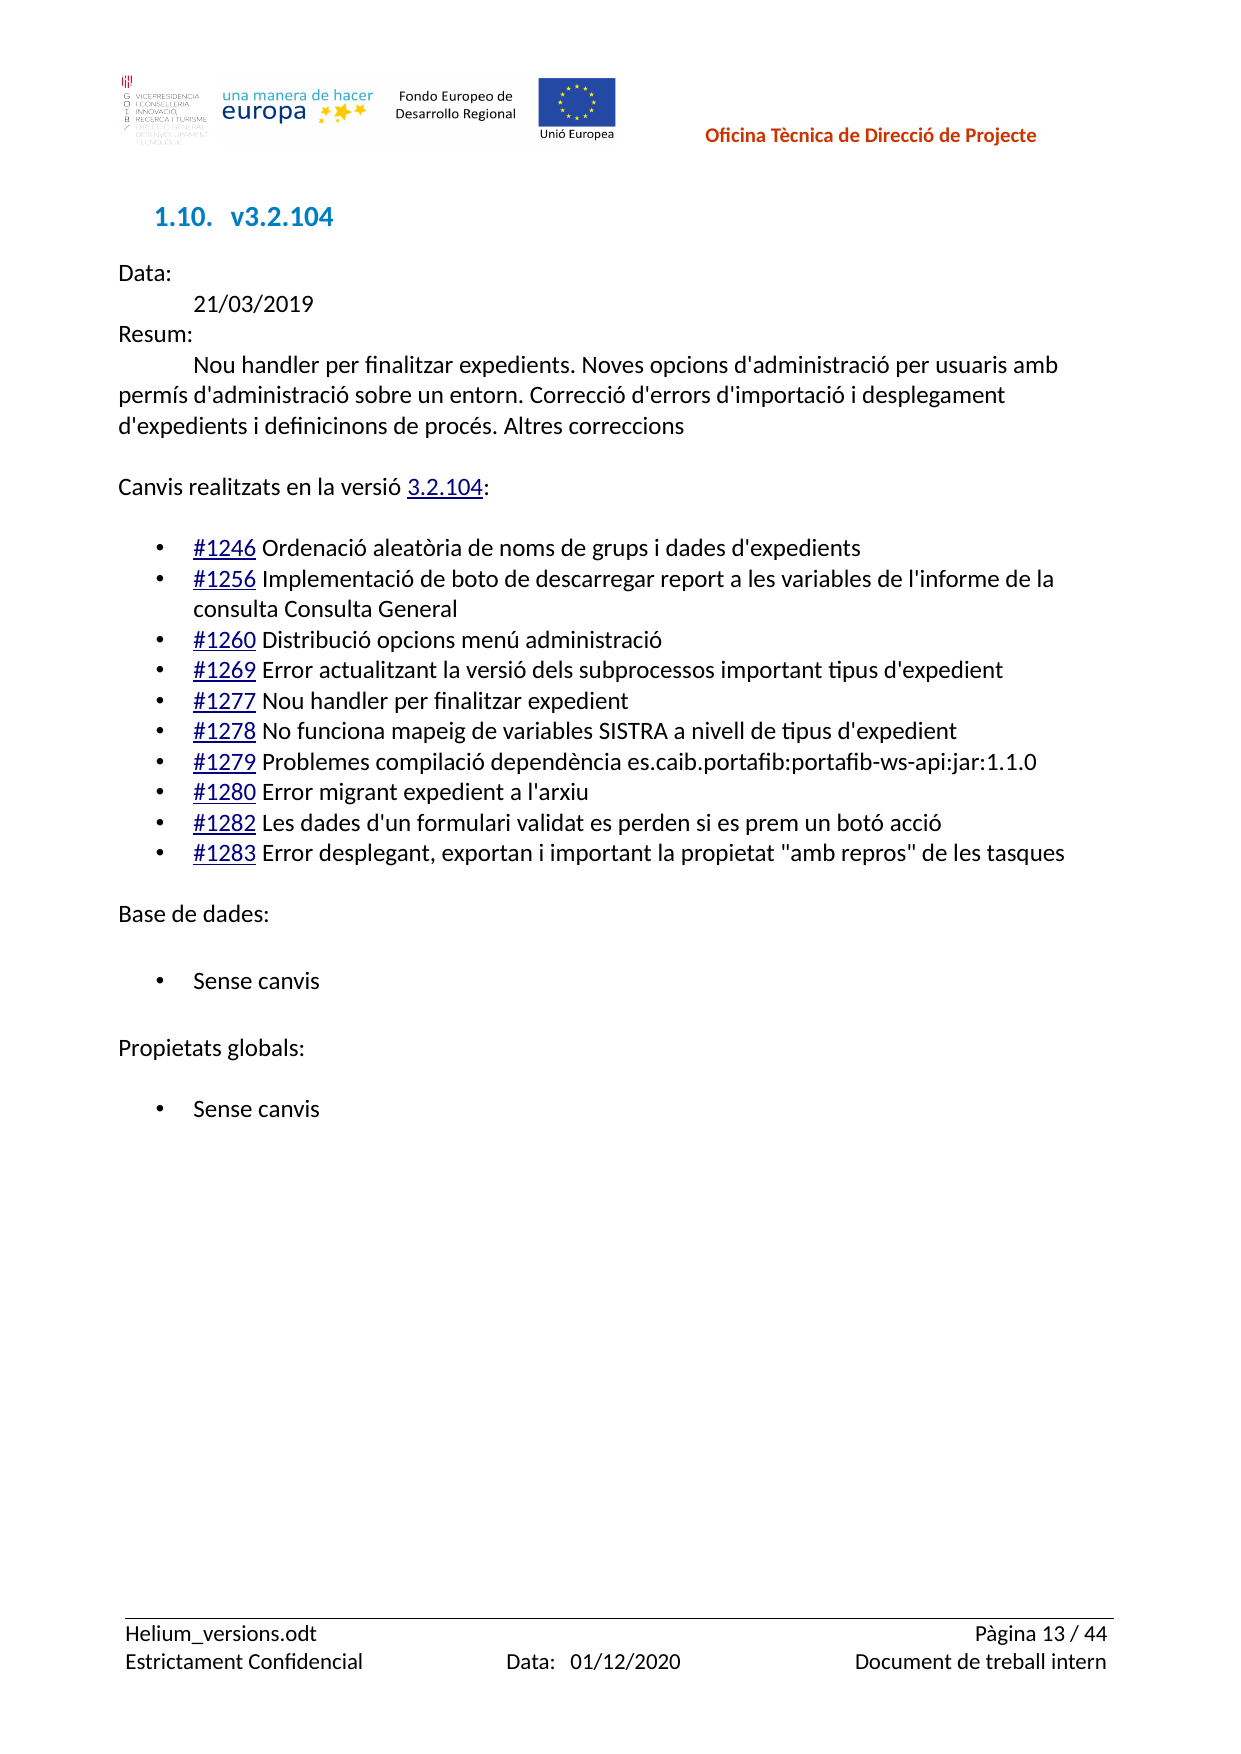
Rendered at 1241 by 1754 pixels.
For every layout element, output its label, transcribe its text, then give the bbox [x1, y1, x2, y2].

list #1269 Error actualitzant la versió dels subprocessos important tipus d'expedient [156, 654, 1122, 685]
subtitle v3.2.104 [153, 198, 1122, 234]
list #1246 Ordenació aleatòria de noms de grups i dades d'expedients [156, 532, 1122, 563]
text Canvis realitzats en la versió 3.2.104: [118, 471, 1122, 502]
list Sense canvis [156, 966, 1122, 996]
text 21/03/2019 [118, 288, 1122, 319]
text Propietats globals: [118, 1032, 1122, 1063]
picture [219, 73, 621, 147]
list #1280 Error migrant expedient a l'arxiu [156, 776, 1122, 807]
list #1279 Problemes compilació dependència es.caib.portafib:portafib-ws-api:jar:1.1.0 [156, 746, 1122, 776]
list Sense canvis [156, 1093, 1122, 1124]
list #1277 Nou handler per finalitzar expedient [156, 685, 1122, 715]
list #1278 No funciona mapeig de variables SISTRA a nivell de tipus d'expedient [156, 715, 1122, 746]
text Base de dades: [118, 898, 1122, 929]
text Resum: [118, 319, 1122, 349]
list #1260 Distribució opcions menú administració [156, 624, 1122, 654]
text Data: [118, 258, 1122, 288]
picture [118, 73, 213, 147]
list #1282 Les dades d'un formulari validat es perden si es prem un botó acció [156, 807, 1122, 837]
text Nou handler per finalitzar expedients. Noves opcions d'administració per usuaris amb permís d'administració sobre un entorn. Correcció d'errors d'importació i desplegament d'expedients i definicinons de procés. Altres correccions [118, 349, 1122, 441]
list #1283 Error desplegant, exportan i important la propietat "amb repros" de les tasques [156, 837, 1122, 868]
list #1256 Implementació de boto de descarregar report a les variables de l'informe de la consulta Consulta General [156, 563, 1122, 624]
